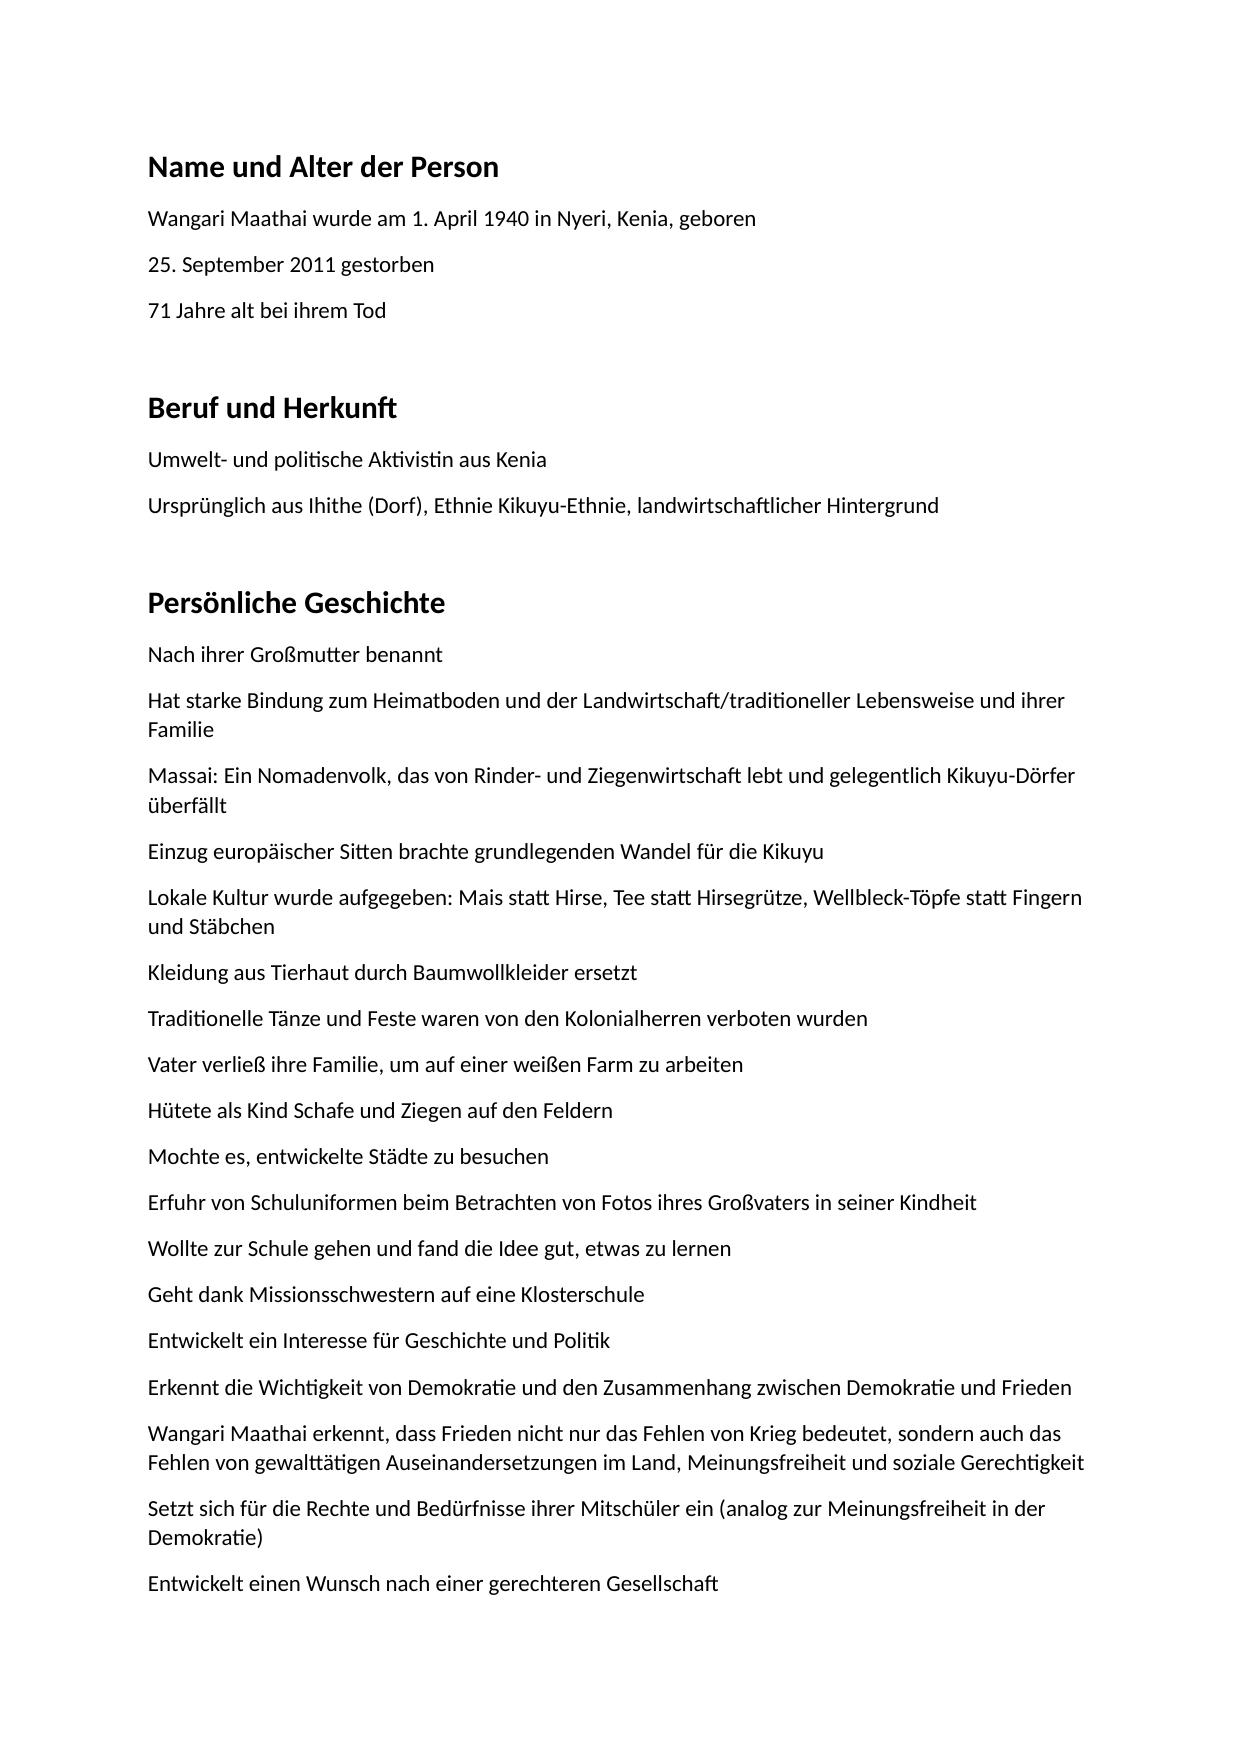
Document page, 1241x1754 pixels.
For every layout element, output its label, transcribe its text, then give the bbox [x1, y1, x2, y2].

text Vater verließ ihre Familie, um auf einer weißen Farm zu arbeiten [148, 1050, 1093, 1078]
text Umwelt- und politische Aktivistin aus Kenia [148, 445, 1093, 473]
text Kleidung aus Tierhaut durch Baumwollkleider ersetzt [148, 958, 1093, 986]
text Beruf und Herkunft [148, 388, 1093, 427]
text Erfuhr von Schuluniformen beim Betrachten von Fotos ihres Großvaters in seiner Kindheit [148, 1188, 1093, 1216]
text Wollte zur Schule gehen und fand die Idee gut, etwas zu lernen [148, 1234, 1093, 1262]
text Lokale Kultur wurde aufgegeben: Mais statt Hirse, Tee statt Hirsegrütze, Wellbleck-Töpfe statt Fingern und Stäbchen [148, 883, 1093, 940]
text Einzug europäischer Sitten brachte grundlegenden Wandel für die Kikuyu [148, 837, 1093, 865]
text Name und Alter der Person [148, 148, 1093, 186]
text Wangari Maathai wurde am 1. April 1940 in Nyeri, Kenia, geboren [148, 204, 1093, 232]
text Entwickelt einen Wunsch nach einer gerechteren Gesellschaft [148, 1569, 1093, 1597]
text Geht dank Missionsschwestern auf eine Klosterschule [148, 1281, 1093, 1308]
text Wangari Maathai erkennt, dass Frieden nicht nur das Fehlen von Krieg bedeutet, sondern auch das Fehlen von gewalttätigen Auseinandersetzungen im Land, Meinungsfreiheit und soziale Gerechtigkeit [148, 1419, 1093, 1476]
text Hütete als Kind Schafe und Ziegen auf den Feldern [148, 1096, 1093, 1124]
text Persönliche Geschichte [148, 583, 1093, 621]
text Ursprünglich aus Ihithe (Dorf), Ethnie Kikuyu-Ethnie, landwirtschaftlicher Hintergrund [148, 491, 1093, 519]
text Mochte es, entwickelte Städte zu besuchen [148, 1142, 1093, 1170]
text 25. September 2011 gestorben [148, 250, 1093, 278]
text Erkennt die Wichtigkeit von Demokratie und den Zusammenhang zwischen Demokratie und Frieden [148, 1373, 1093, 1401]
text Massai: Ein Nomadenvolk, das von Rinder- und Ziegenwirtschaft lebt und gelegentlich Kikuyu-Dörfer überfällt [148, 761, 1093, 819]
text Entwickelt ein Interesse für Geschichte und Politik [148, 1327, 1093, 1354]
text Hat starke Bindung zum Heimatboden und der Landwirtschaft/traditioneller Lebensweise und ihrer Familie [148, 686, 1093, 743]
text Traditionelle Tänze und Feste waren von den Kolonialherren verboten wurden [148, 1004, 1093, 1032]
text Nach ihrer Großmutter benannt [148, 640, 1093, 668]
text Setzt sich für die Rechte und Bedürfnisse ihrer Mitschüler ein (analog zur Meinungsfreiheit in der Demokratie) [148, 1494, 1093, 1551]
text 71 Jahre alt bei ihrem Tod [148, 296, 1093, 324]
